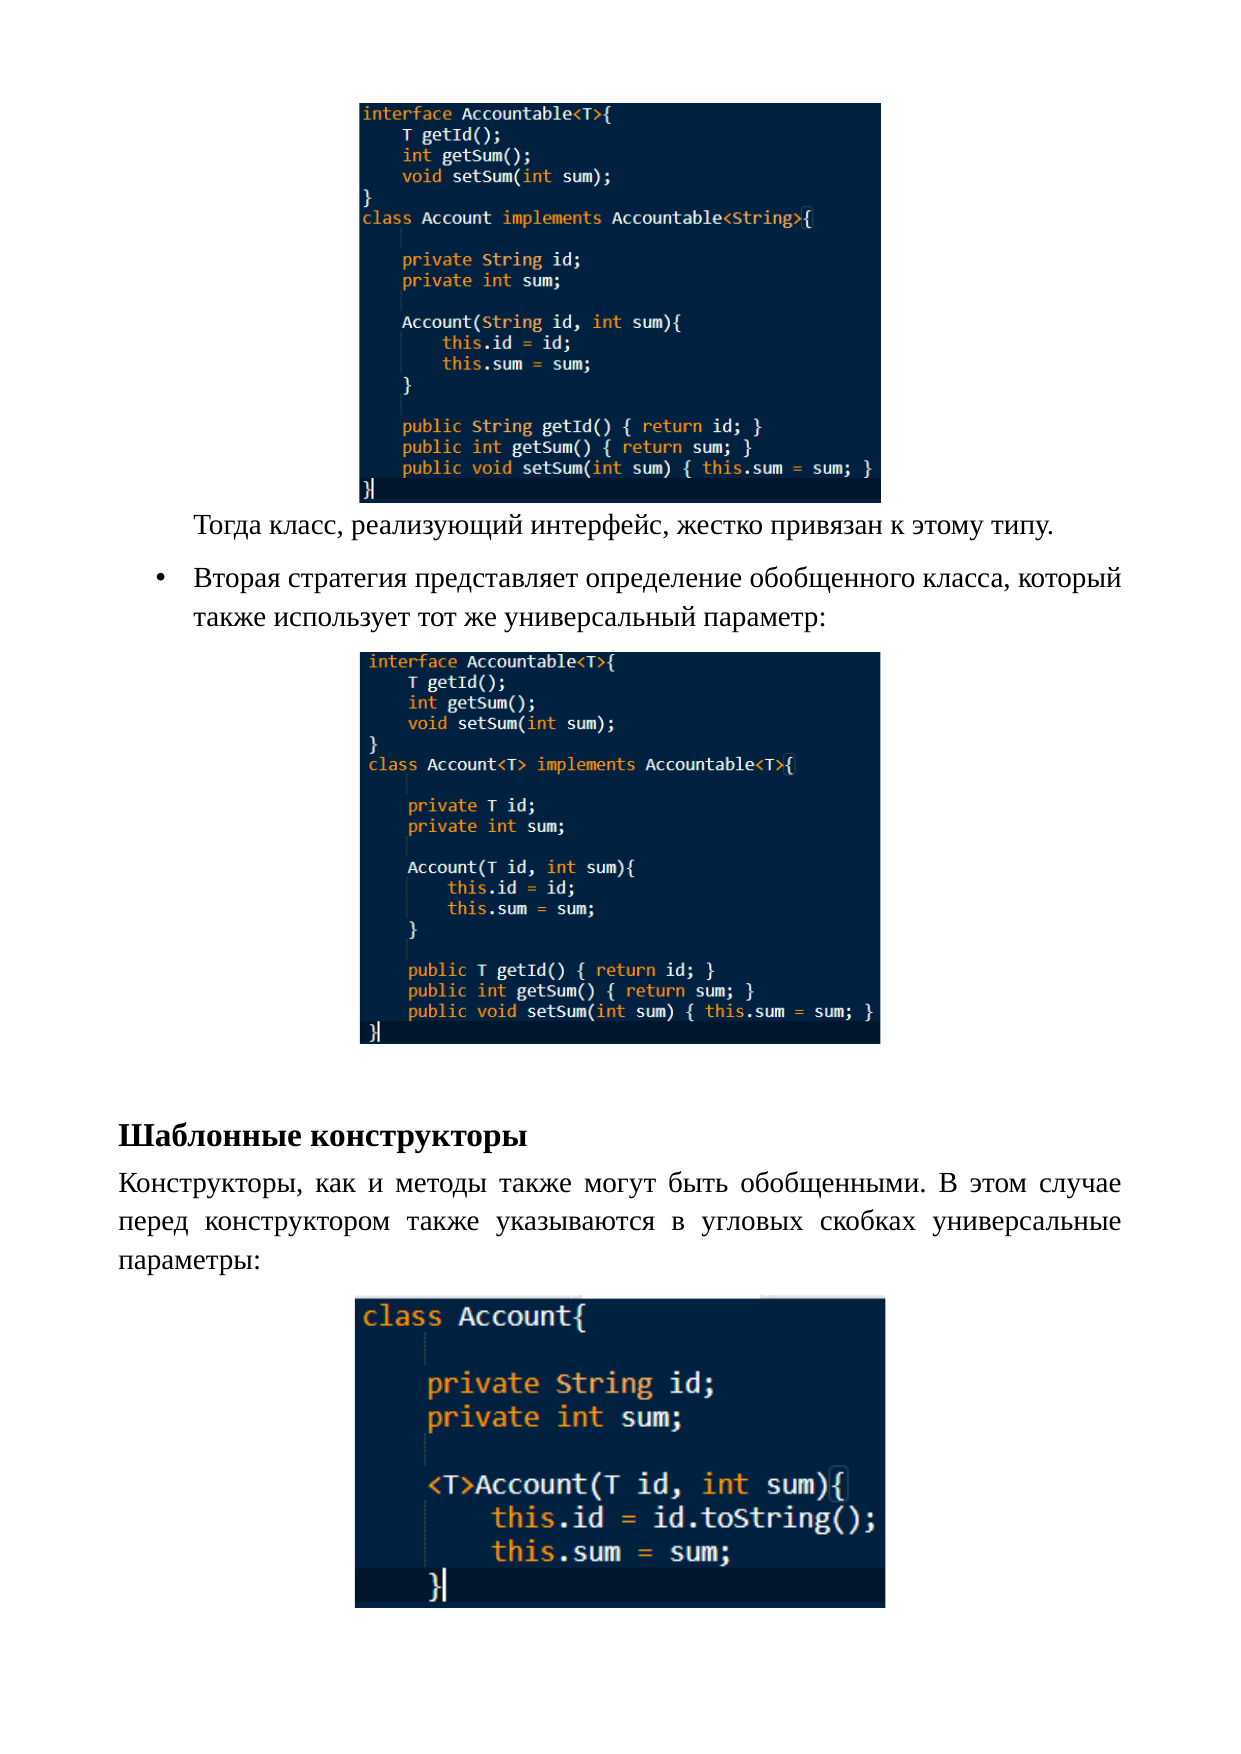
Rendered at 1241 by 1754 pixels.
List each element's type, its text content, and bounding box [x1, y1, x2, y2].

picture [359, 103, 881, 503]
text Конструкторы, как и методы также могут быть обобщенными. В этом случае перед конструктором также указываются в угловых скобках универсальные параметры: [118, 1165, 1122, 1275]
list Тогда класс, реализующий интерфейс, жестко привязан к этому типу. [156, 503, 1122, 541]
subtitle Шаблонные конструкторы [118, 1123, 1122, 1152]
picture [359, 652, 881, 1044]
picture [354, 1295, 886, 1608]
list Вторая стратегия представляет определение обобщенного класса, который также использует тот же универсальный параметр: [156, 561, 1122, 633]
